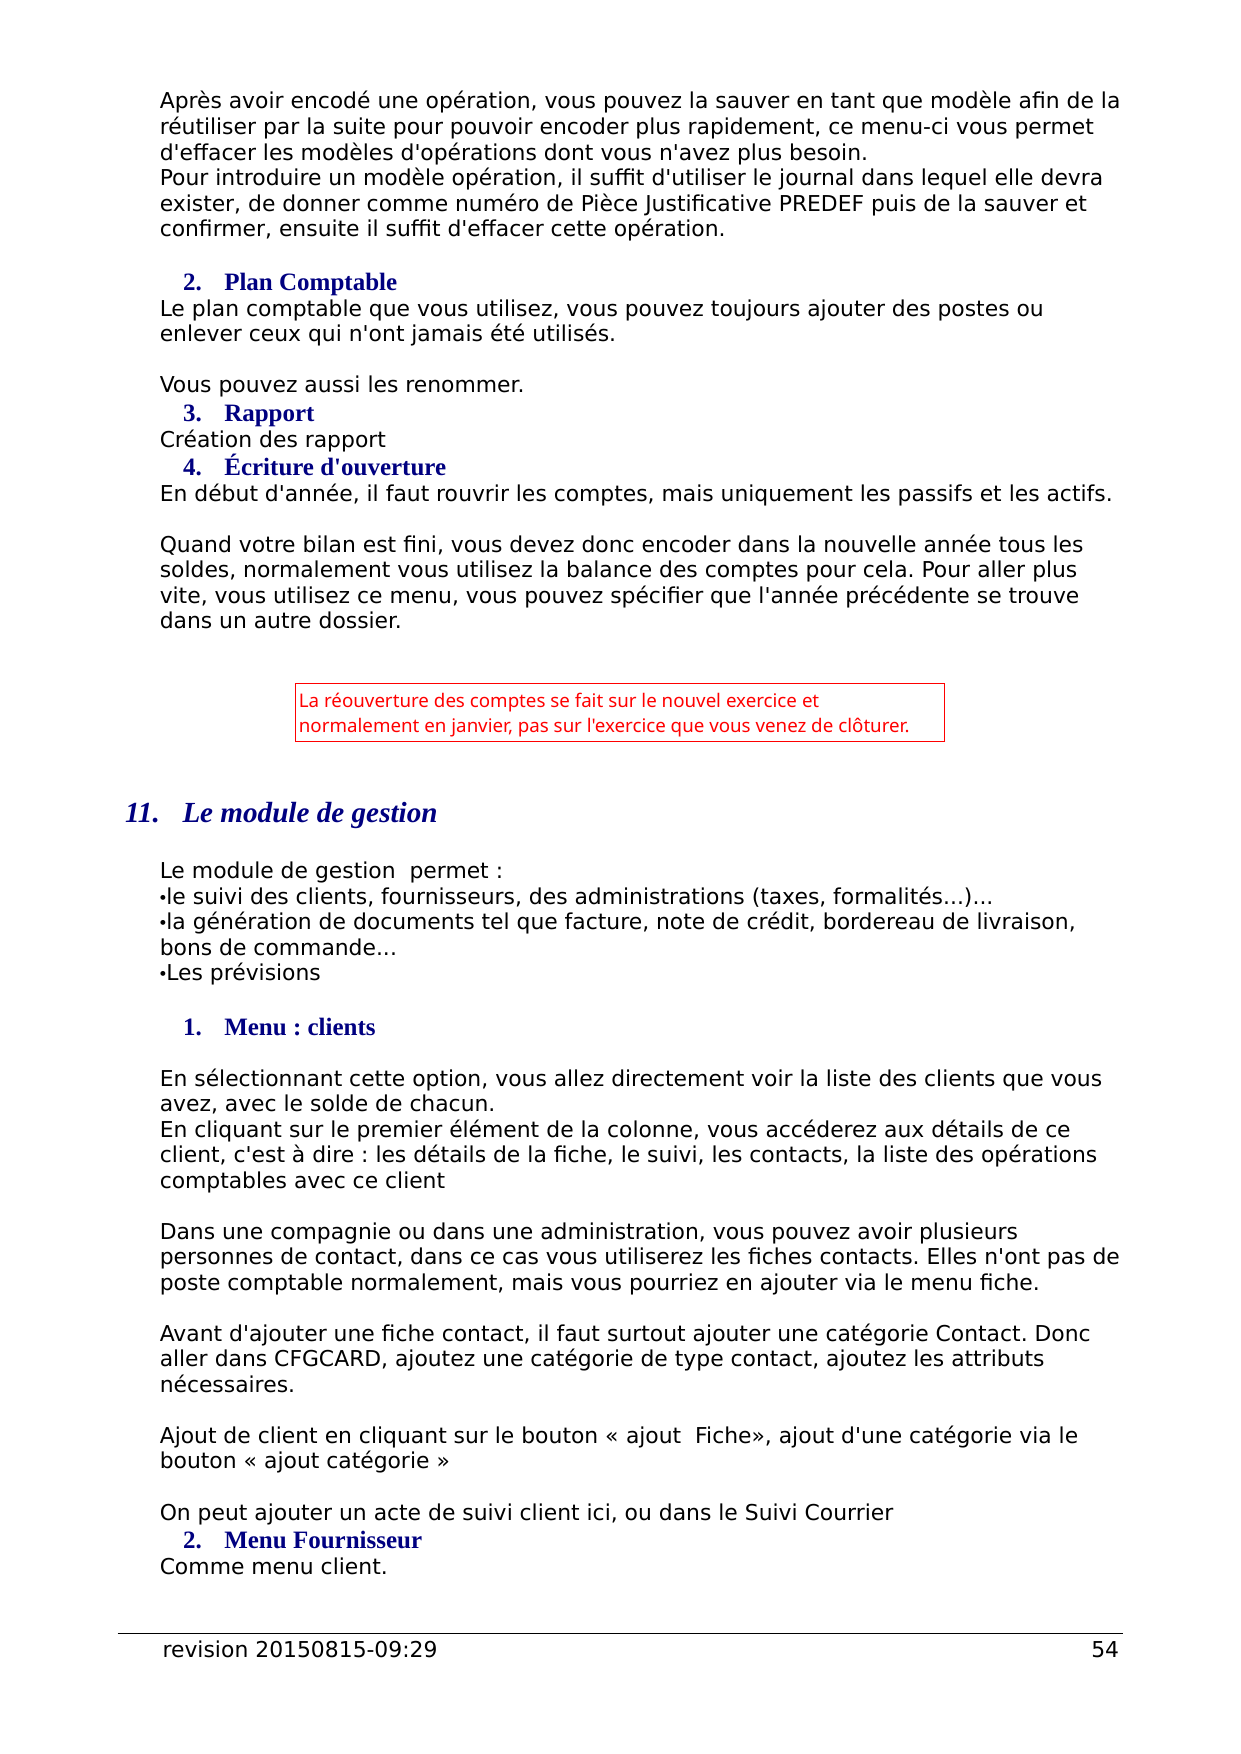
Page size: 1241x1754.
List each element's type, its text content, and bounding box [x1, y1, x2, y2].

subtitle Rapport [177, 398, 1123, 427]
list Les prévisions [159, 961, 1123, 986]
subtitle Plan Comptable [177, 267, 1123, 296]
text Ajout de client en cliquant sur le bouton « ajout Fiche», ajout d'une catégorie via le bouton « ajout catégorie » [159, 1423, 1123, 1474]
subtitle Menu : clients [177, 1012, 1123, 1040]
list le suivi des clients, fournisseurs, des administrations (taxes, formalités...)... [159, 884, 1123, 909]
subtitle Menu Fournisseur [177, 1525, 1123, 1554]
subtitle Écriture d'ouverture [177, 452, 1123, 481]
text Pour introduire un modèle opération, il suffit d'utiliser le journal dans lequel elle devra exister, de donner comme numéro de Pièce Justificative PREDEF puis de la sauver et confirmer, ensuite il suffit d'effacer cette opération. [159, 165, 1123, 242]
text Le plan comptable que vous utilisez, vous pouvez toujours ajouter des postes ou enlever ceux qui n'ont jamais été utilisés. [159, 296, 1123, 347]
text La réouverture des comptes se fait sur le nouvel exercice et normalement en janvier, pas sur l'exercice que vous venez de clôturer. [296, 684, 944, 741]
text On peut ajouter un acte de suivi client ici, ou dans le Suivi Courrier [159, 1500, 1123, 1525]
text Comme menu client. [159, 1554, 1123, 1579]
subtitle Le module de gestion [117, 795, 1123, 829]
text Quand votre bilan est fini, vous devez donc encoder dans la nouvelle année tous les soldes, normalement vous utilisez la balance des comptes pour cela. Pour aller plus vite, vous utilisez ce menu, vous pouvez spécifier que l'année précédente se trouve dans un autre dossier. [159, 532, 1123, 634]
text En début d'année, il faut rouvrir les comptes, mais uniquement les passifs et les actifs. [159, 481, 1123, 507]
text Dans une compagnie ou dans une administration, vous pouvez avoir plusieurs personnes de contact, dans ce cas vous utiliserez les fiches contacts. Elles n'ont pas de poste comptable normalement, mais vous pourriez en ajouter via le menu fiche. [159, 1219, 1123, 1296]
text Après avoir encodé une opération, vous pouvez la sauver en tant que modèle afin de la réutiliser par la suite pour pouvoir encoder plus rapidement, ce menu-ci vous permet d'effacer les modèles d'opérations dont vous n'avez plus besoin. [159, 88, 1123, 165]
text Création des rapport [159, 427, 1123, 452]
list la génération de documents tel que facture, note de crédit, bordereau de livraison, bons de commande... [159, 909, 1123, 961]
text Avant d'ajouter une fiche contact, il faut surtout ajouter une catégorie Contact. Donc aller dans CFGCARD, ajoutez une catégorie de type contact, ajoutez les attributs nécessaires. [159, 1321, 1123, 1398]
text En cliquant sur le premier élément de la colonne, vous accéderez aux détails de ce client, c'est à dire : les détails de la fiche, le suivi, les contacts, la liste des opérations comptables avec ce client [159, 1117, 1123, 1193]
text En sélectionnant cette option, vous allez directement voir la liste des clients que vous avez, avec le solde de chacun. [159, 1066, 1123, 1117]
text Vous pouvez aussi les renommer. [159, 372, 1123, 398]
text Le module de gestion permet : [159, 858, 1123, 884]
